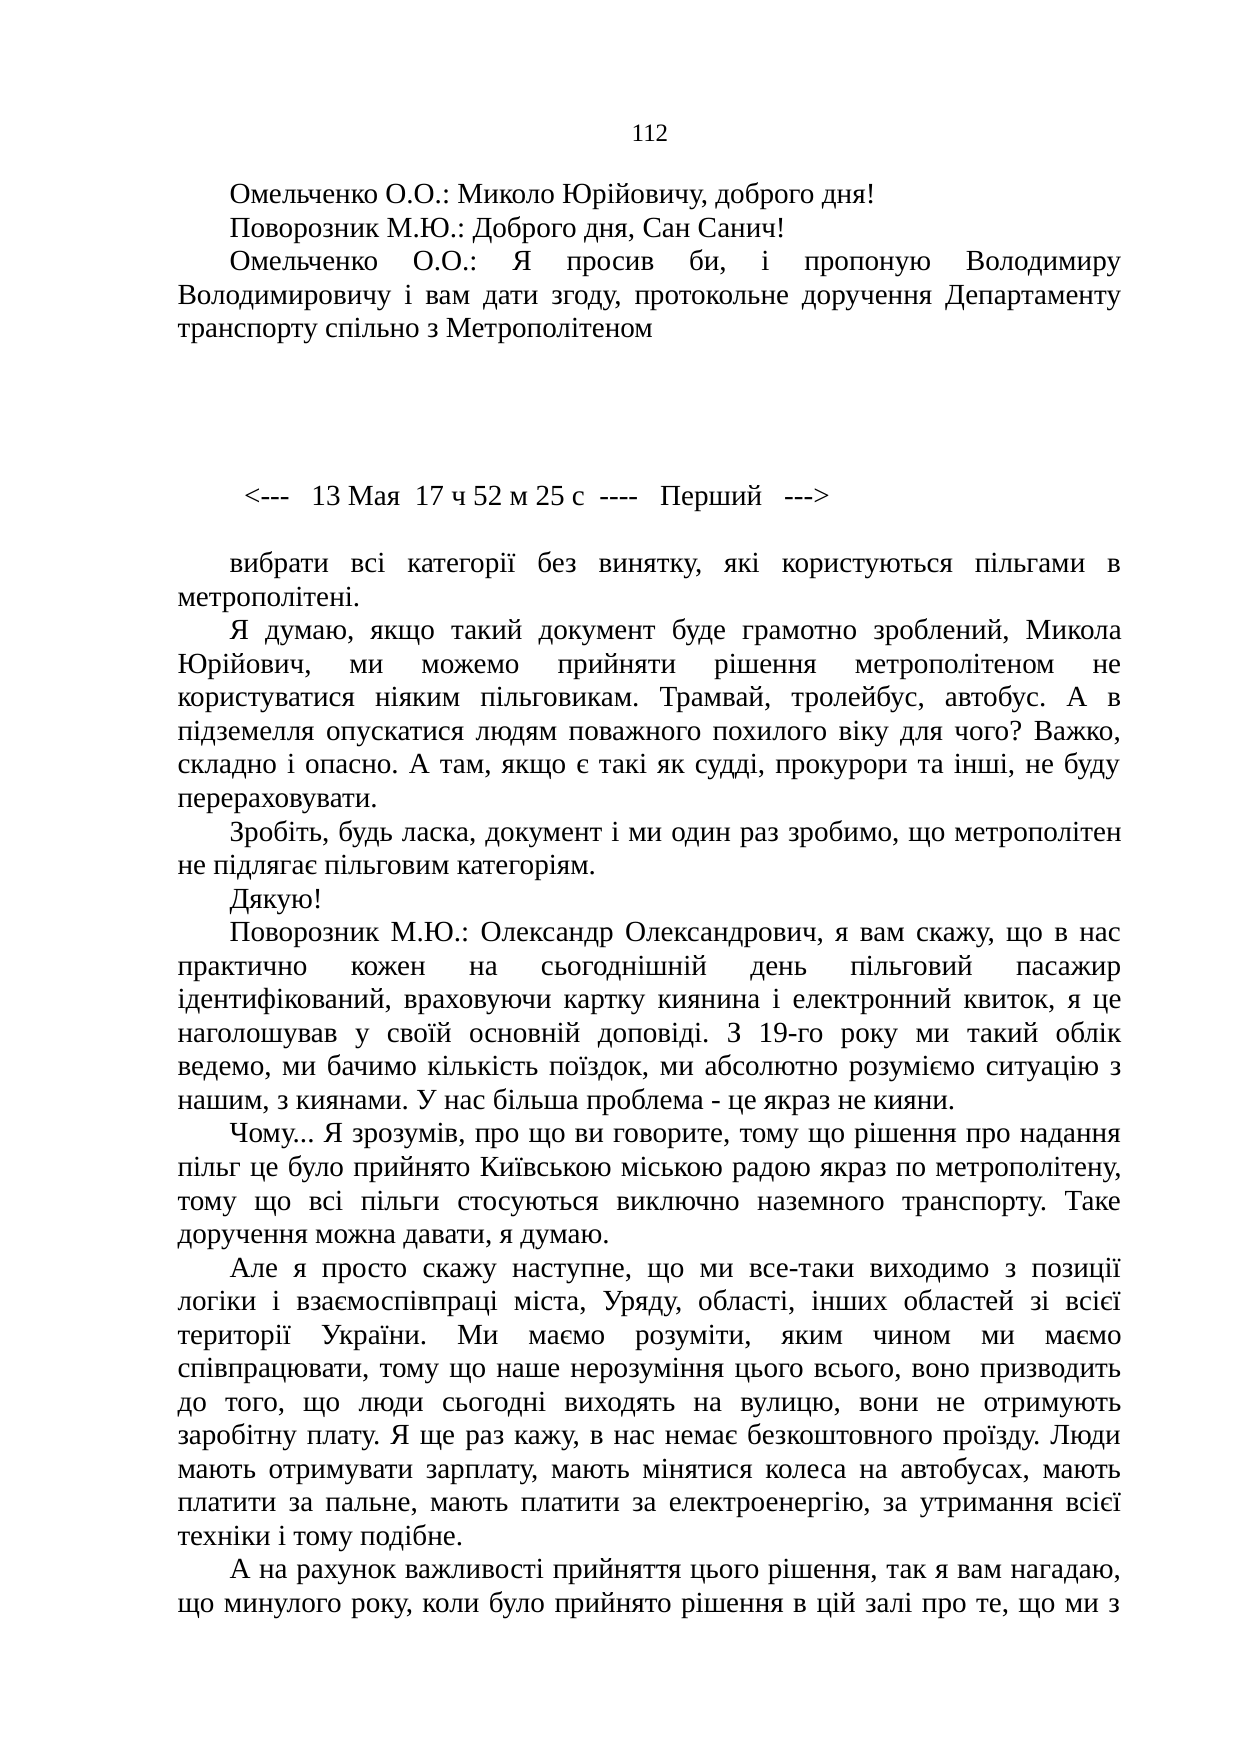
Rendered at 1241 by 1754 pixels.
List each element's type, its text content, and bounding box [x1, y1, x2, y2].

text <--- 13 Мая 17 ч 52 м 25 с ---- Перший ---> [177, 478, 1122, 512]
text Омельченко О.О.: Я просив би, і пропоную Володимиру Володимировичу і вам дати згоду, протокольне доручення Департаменту транспорту спільно з Метрополітеном [177, 243, 1122, 344]
text Я думаю, якщо такий документ буде грамотно зроблений, Микола Юрійович, ми можемо прийняти рішення метрополітеном не користуватися ніяким пільговикам. Трамвай, тролейбус, автобус. А в підземелля опускатися людям поважного похилого віку для чого? Важко, складно і опасно. А там, якщо є такі як судді, прокурори та інші, не буду перераховувати. [177, 612, 1122, 814]
text Омельченко О.О.: Миколо Юрійовичу, доброго дня! [177, 176, 1122, 210]
text Але я просто скажу наступне, що ми все-таки виходимо з позиції логіки і взаємоспівпраці міста, Уряду, області, інших областей зі всієї території України. Ми маємо розуміти, яким чином ми маємо співпрацювати, тому що наше нерозуміння цього всього, воно призводить до того, що люди сьогодні виходять на вулицю, вони не отримують заробітну плату. Я ще раз кажу, в нас немає безкоштовного проїзду. Люди мають отримувати зарплату, мають мінятися колеса на автобусах, мають платити за пальне, мають платити за електроенергію, за утримання всієї техніки і тому подібне. [177, 1250, 1122, 1552]
text Поворозник М.Ю.: Доброго дня, Сан Санич! [177, 210, 1122, 243]
text вибрати всі категорії без винятку, які користуються пільгами в метрополітені. [177, 545, 1122, 612]
text Дякую! [177, 881, 1122, 914]
text А на рахунок важливості прийняття цього рішення, так я вам нагадаю, що минулого року, коли було прийнято рішення в цій залі про те, що ми з [177, 1552, 1122, 1619]
text Поворозник М.Ю.: Олександр Олександрович, я вам скажу, що в нас практично кожен на сьогоднішній день пільговий пасажир ідентифікований, враховуючи картку киянина і електронний квиток, я це наголошував у своїй основній доповіді. З 19-го року ми такий облік ведемо, ми бачимо кількість поїздок, ми абсолютно розуміємо ситуацію з нашим, з киянами. У нас більша проблема - це якраз не кияни. [177, 914, 1122, 1116]
text Зробіть, будь ласка, документ і ми один раз зробимо, що метрополітен не підлягає пільговим категоріям. [177, 814, 1122, 881]
text Чому... Я зрозумів, про що ви говорите, тому що рішення про надання пільг це було прийнято Київською міською радою якраз по метрополітену, тому що всі пільги стосуються виключно наземного транспорту. Таке доручення можна давати, я думаю. [177, 1116, 1122, 1250]
